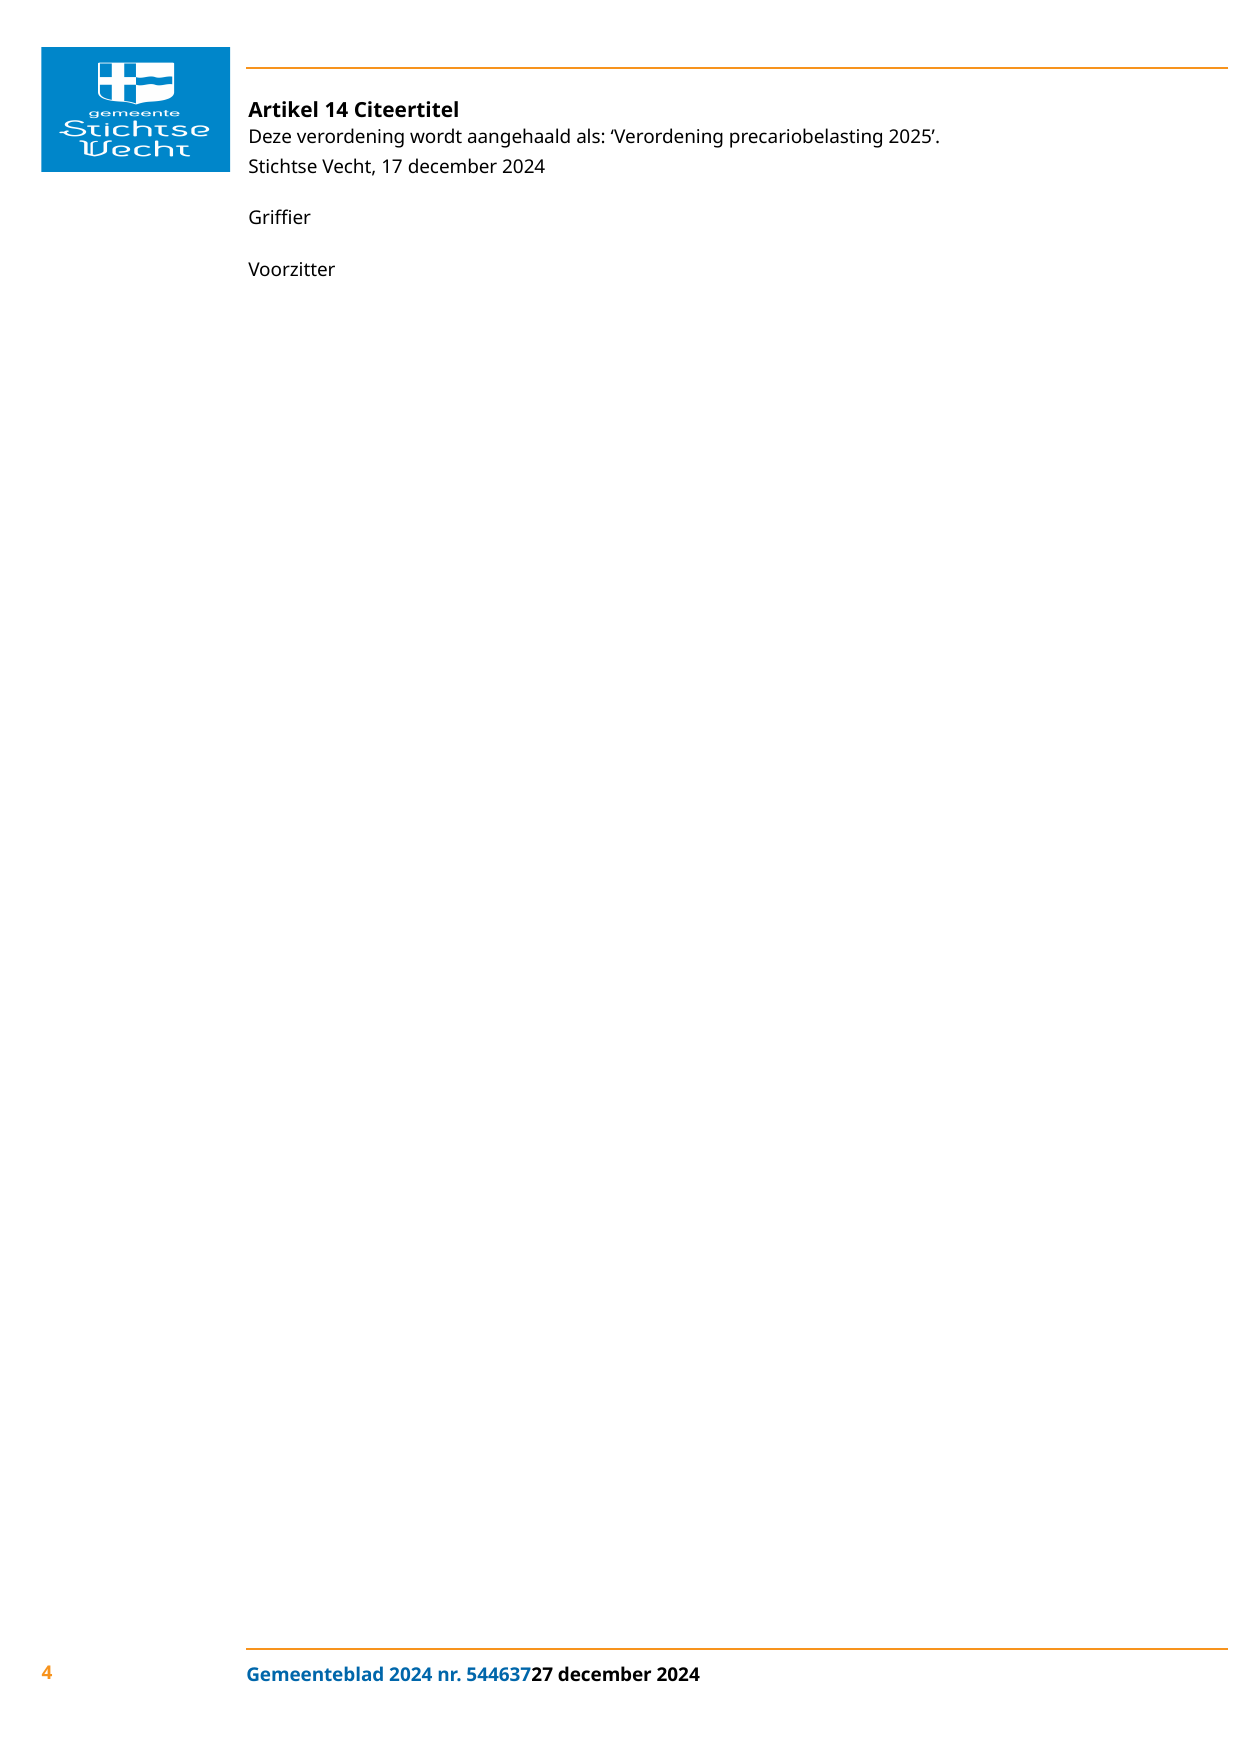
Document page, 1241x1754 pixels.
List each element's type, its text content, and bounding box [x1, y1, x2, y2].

text Voorzitter [248, 256, 1152, 281]
text Griffier [248, 204, 1152, 230]
text Deze verordening wordt aangehaald als: ‘Verordening precariobelasting 2025’. [248, 123, 1152, 149]
text Stichtse Vecht, 17 december 2024 [248, 153, 1152, 178]
picture [137, 63, 174, 103]
picture [99, 63, 135, 101]
text Artikel 14 Citeertitel [248, 95, 1152, 123]
